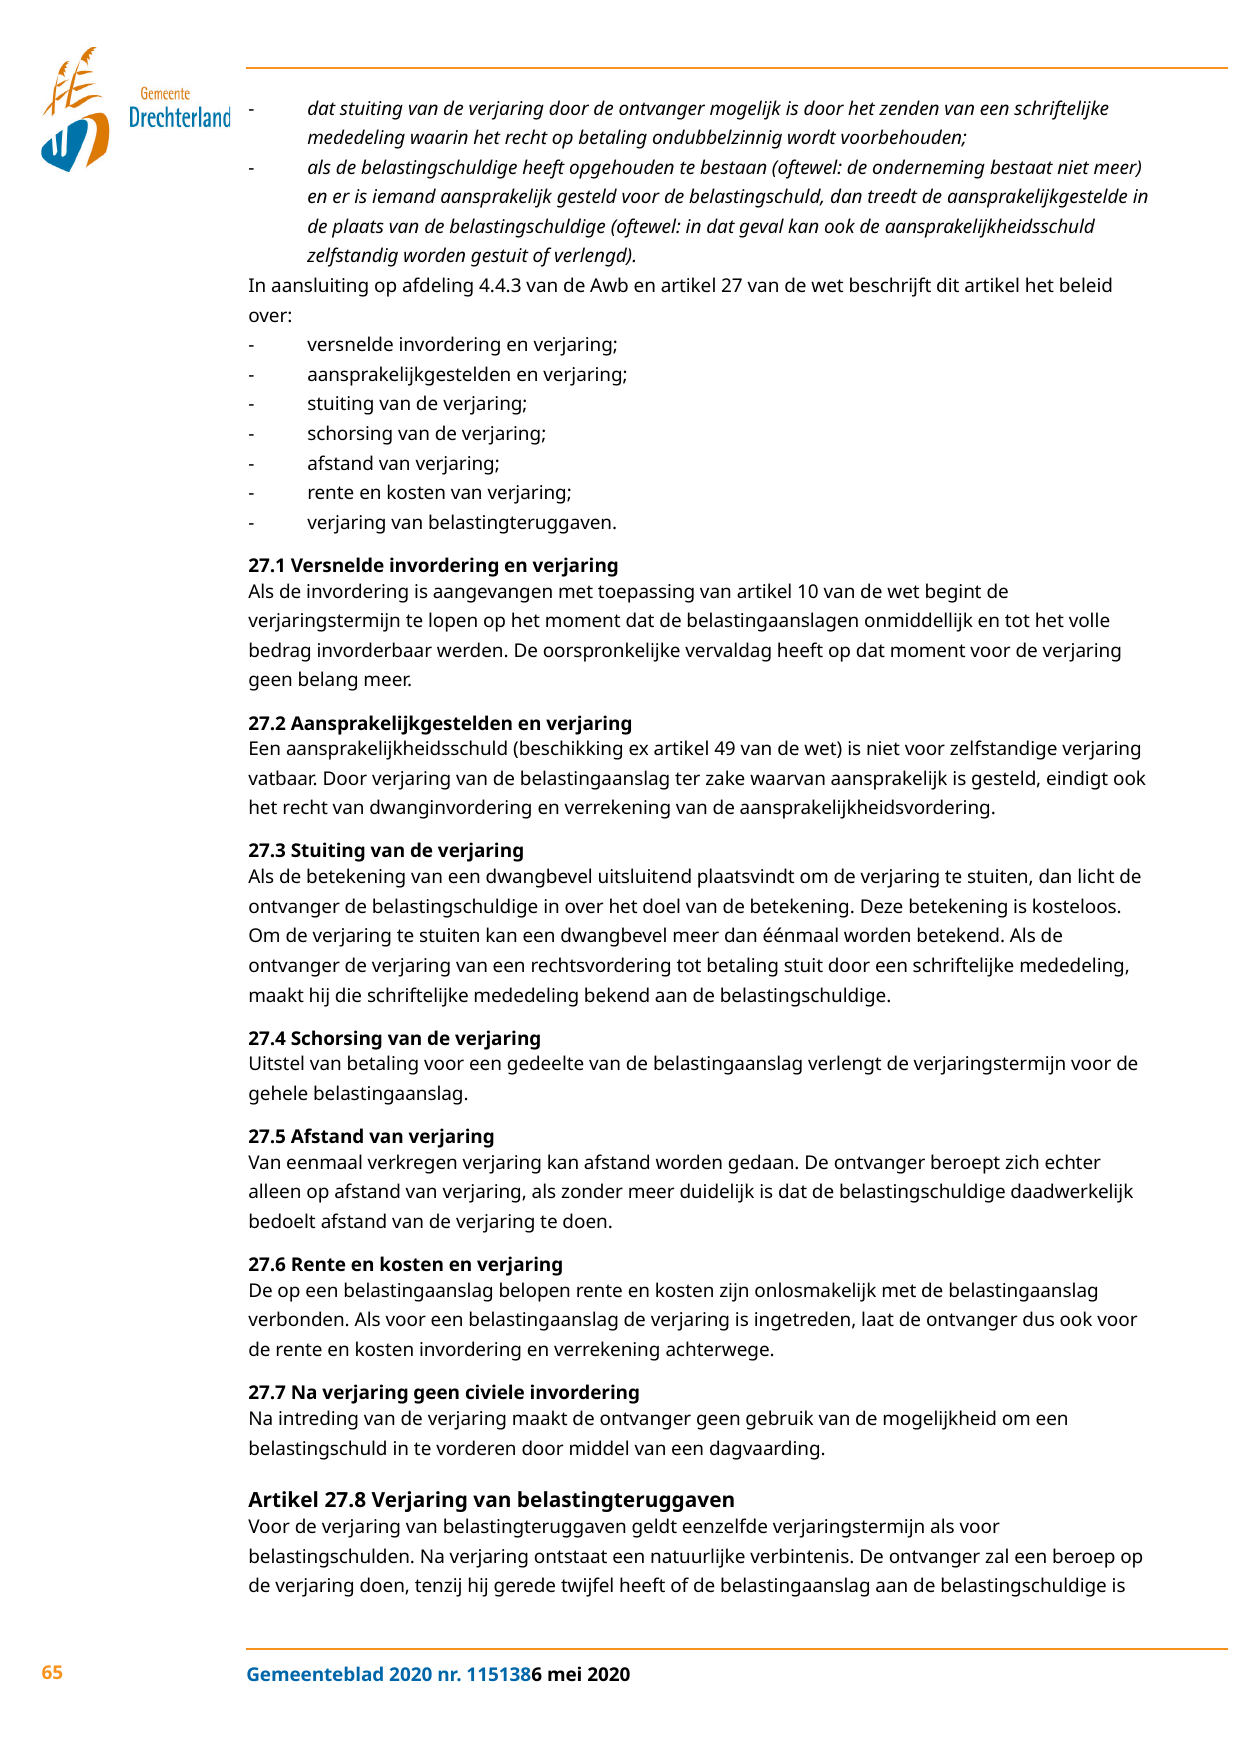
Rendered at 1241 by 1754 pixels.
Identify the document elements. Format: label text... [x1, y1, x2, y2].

text Een aansprakelijkheidsschuld (beschikking ex artikel 49 van de wet) is niet voor zelfstandige verjaring vatbaar. Door verjaring van de belastingaanslag ter zake waarvan aansprakelijk is gesteld, eindigt ook het recht van dwanginvordering en verrekening van de aansprakelijkheidsvordering. [248, 735, 1152, 820]
text 27.5 Afstand van verjaring [248, 1123, 1152, 1149]
text 27.4 Schorsing van de verjaring [248, 1025, 1152, 1051]
list rente en kosten van verjaring; [248, 479, 1152, 505]
text 27.2 Aansprakelijkgestelden en verjaring [248, 710, 1152, 735]
list dat stuiting van de verjaring door de ontvanger mogelijk is door het zenden van een schriftelijke mededeling waarin het recht op betaling ondubbelzinnig wordt voorbehouden; [248, 95, 1152, 150]
text Artikel 27.8 Verjaring van belastingteruggaven [248, 1485, 1152, 1513]
list als de belastingschuldige heeft opgehouden te bestaan (oftewel: de onderneming bestaat niet meer) en er is iemand aansprakelijk gesteld voor de belastingschuld, dan treedt de aansprakelijkgestelde in de plaats van de belastingschuldige (oftewel: in dat geval kan ook de aansprakelijkheidsschuld zelfstandig worden gestuit of verlengd). [248, 154, 1152, 268]
text 27.3 Stuiting van de verjaring [248, 838, 1152, 863]
text Van eenmaal verkregen verjaring kan afstand worden gedaan. De ontvanger beroept zich echter alleen op afstand van verjaring, als zonder meer duidelijk is dat de belastingschuldige daadwerkelijk bedoelt afstand van de verjaring te doen. [248, 1149, 1152, 1234]
list schorsing van de verjaring; [248, 420, 1152, 446]
list aansprakelijkgestelden en verjaring; [248, 361, 1152, 387]
text 27.6 Rente en kosten en verjaring [248, 1251, 1152, 1277]
picture [41, 158, 64, 172]
text Om de verjaring te stuiten kan een dwangbevel meer dan éénmaal worden betekend. Als de ontvanger de verjaring van een rechtsvordering tot betaling stuit door een schriftelijke mededeling, maakt hij die schriftelijke mededeling bekend aan de belastingschuldige. [248, 923, 1152, 1007]
text Na intreding van de verjaring maakt de ontvanger geen gebruik van de mogelijkheid om een belastingschuld in te vorderen door middel van een dagvaarding. [248, 1405, 1152, 1460]
list versnelde invordering en verjaring; [248, 331, 1152, 357]
text 27.1 Versnelde invordering en verjaring [248, 552, 1152, 578]
text Voor de verjaring van belastingteruggaven geldt eenzelfde verjaringstermijn als voor belastingschulden. Na verjaring ontstaat een natuurlijke verbintenis. De ontvanger zal een beroep op de verjaring doen, tenzij hij gerede twijfel heeft of de belastingaanslag aan de belastingschuldige is [248, 1513, 1152, 1598]
picture [41, 47, 231, 172]
text De op een belastingaanslag belopen rente en kosten zijn onlosmakelijk met de belastingaanslag verbonden. Als voor een belastingaanslag de verjaring is ingetreden, laat de ontvanger dus ook voor de rente en kosten invordering en verrekening achterwege. [248, 1277, 1152, 1362]
list verjaring van belastingteruggaven. [248, 509, 1152, 535]
list stuiting van de verjaring; [248, 391, 1152, 416]
picture [226, 115, 231, 124]
list afstand van verjaring; [248, 450, 1152, 476]
text Als de betekening van een dwangbevel uitsluitend plaatsvindt om de verjaring te stuiten, dan licht de ontvanger de belastingschuldige in over het doel van de betekening. Deze betekening is kosteloos. [248, 863, 1152, 919]
text Als de invordering is aangevangen met toepassing van artikel 10 van de wet begint de verjaringstermijn te lopen op het moment dat de belastingaanslagen onmiddellijk en tot het volle bedrag invorderbaar werden. De oorspronkelijke vervaldag heeft op dat moment voor de verjaring geen belang meer. [248, 578, 1152, 692]
text Uitstel van betaling voor een gedeelte van de belastingaanslag verlengt de verjaringstermijn voor de gehele belastingaanslag. [248, 1051, 1152, 1106]
text 27.7 Na verjaring geen civiele invordering [248, 1379, 1152, 1405]
text In aansluiting op afdeling 4.4.3 van de Awb en artikel 27 van de wet beschrijft dit artikel het beleid over: [248, 272, 1152, 328]
